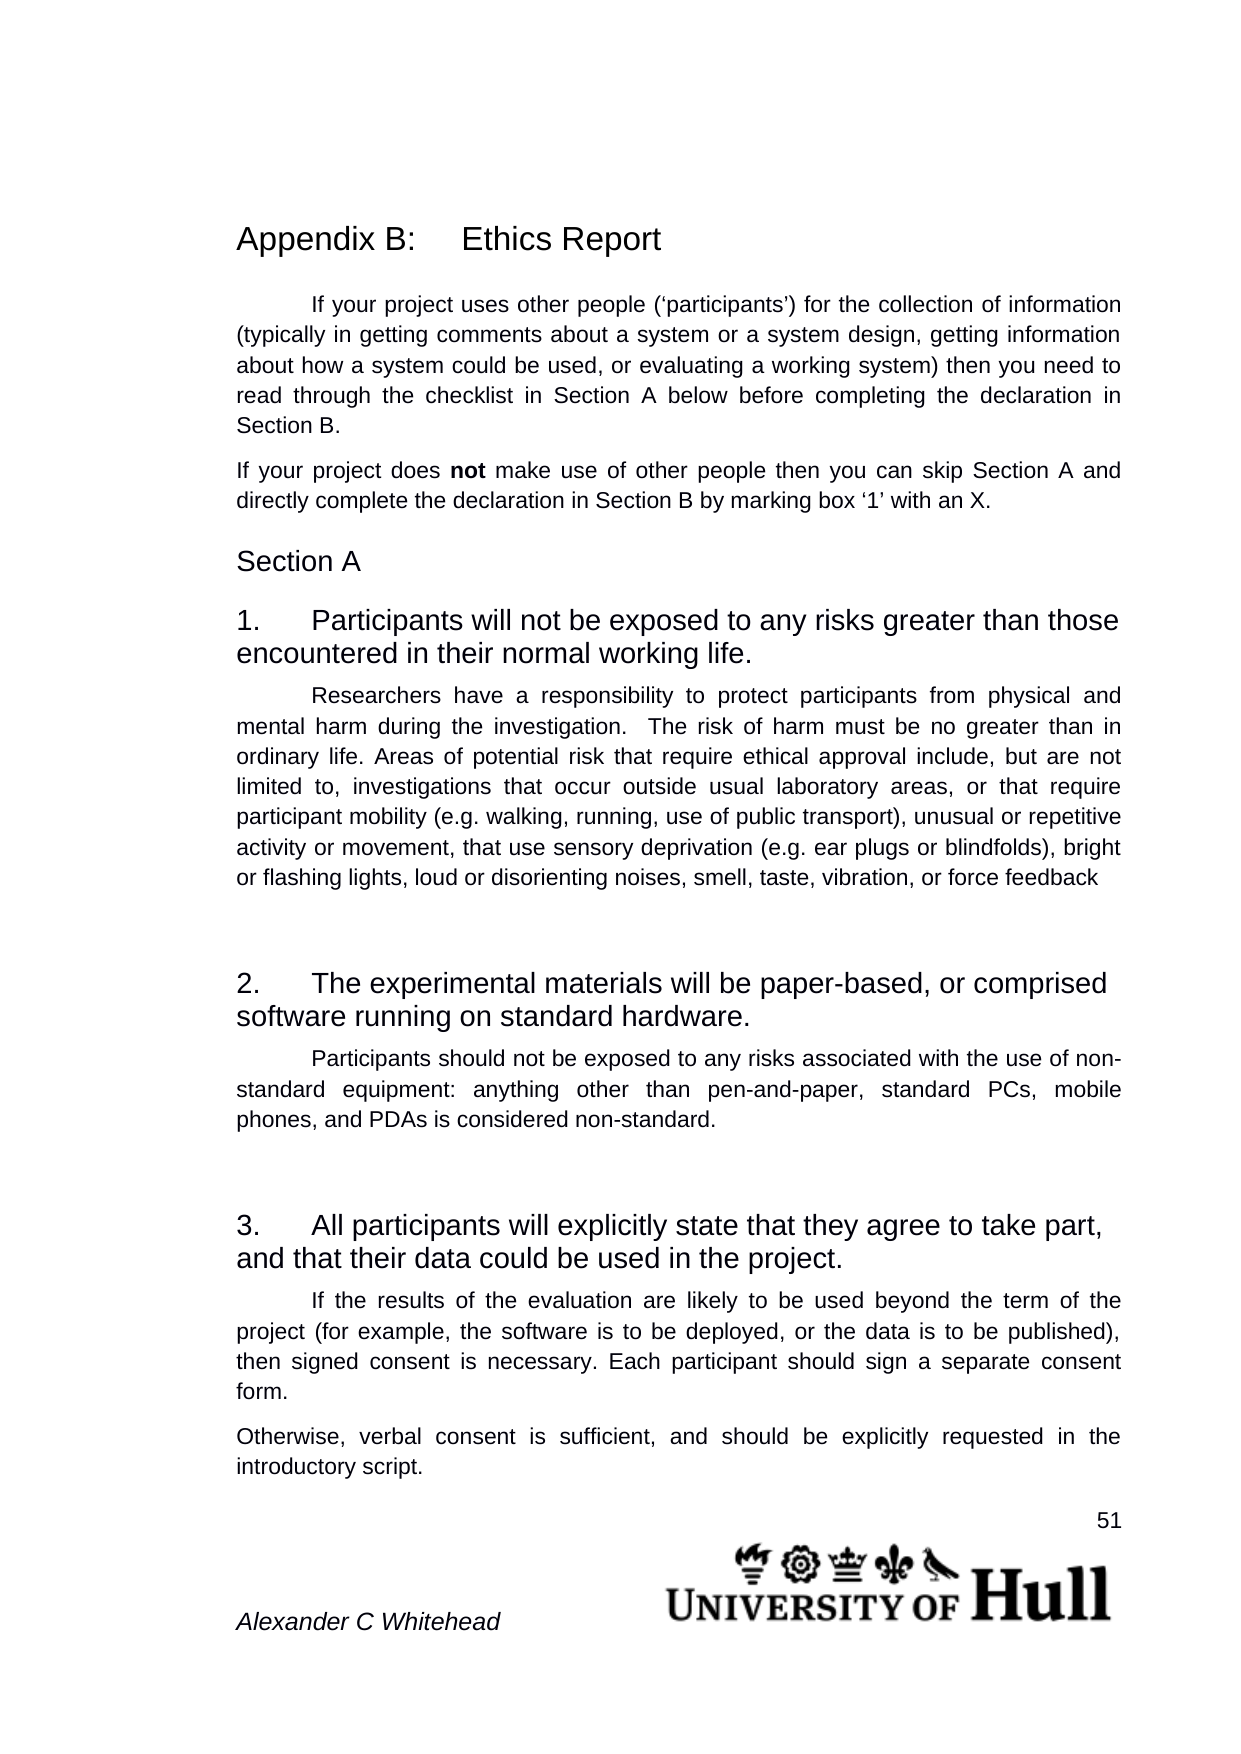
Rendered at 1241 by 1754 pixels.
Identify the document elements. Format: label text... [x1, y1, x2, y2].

text If the results of the evaluation are likely to be used beyond the term of the project (for example, the software is to be deployed, or the data is to be published), then signed consent is necessary. Each participant should sign a separate consent form. [236, 1287, 1122, 1404]
subtitle 1. Participants will not be exposed to any risks greater than those encountered in their normal working life. [236, 603, 1122, 670]
subtitle 2. The experimental materials will be paper-based, or comprised software running on standard hardware. [236, 966, 1122, 1033]
subtitle 3. All participants will explicitly state that they agree to take part, and that their data could be used in the project. [236, 1208, 1122, 1275]
text If your project uses other people (‘participants’) for the collection of information (typically in getting comments about a system or a system design, getting information about how a system could be used, or evaluating a working system) then you need to read through the checklist in Section A below before completing the declaration in Section B. [236, 291, 1122, 438]
text Otherwise, verbal consent is sufficient, and should be explicitly requested in the introductory script. [236, 1423, 1122, 1479]
subtitle Ethics Report [236, 219, 1122, 258]
text Participants should not be exposed to any risks associated with the use of non-standard equipment: anything other than pen-and-paper, standard PCs, mobile phones, and PDAs is considered non-standard. [236, 1045, 1122, 1132]
text Researchers have a responsibility to protect participants from physical and mental harm during the investigation. The risk of harm must be no greater than in ordinary life. Areas of potential risk that require ethical approval include, but are not limited to, investigations that occur outside usual laboratory areas, or that require participant mobility (e.g. walking, running, use of public transport), unusual or repetitive activity or movement, that use sensory deprivation (e.g. ear plugs or blindfolds), bright or flashing lights, loud or disorienting noises, smell, taste, vibration, or force feedback [236, 682, 1122, 890]
picture [659, 1533, 1119, 1631]
subtitle Section A [236, 544, 1122, 578]
text If your project does not make use of other people then you can skip Section A and directly complete the declaration in Section B by marking box ‘1’ with an X. [236, 457, 1122, 513]
